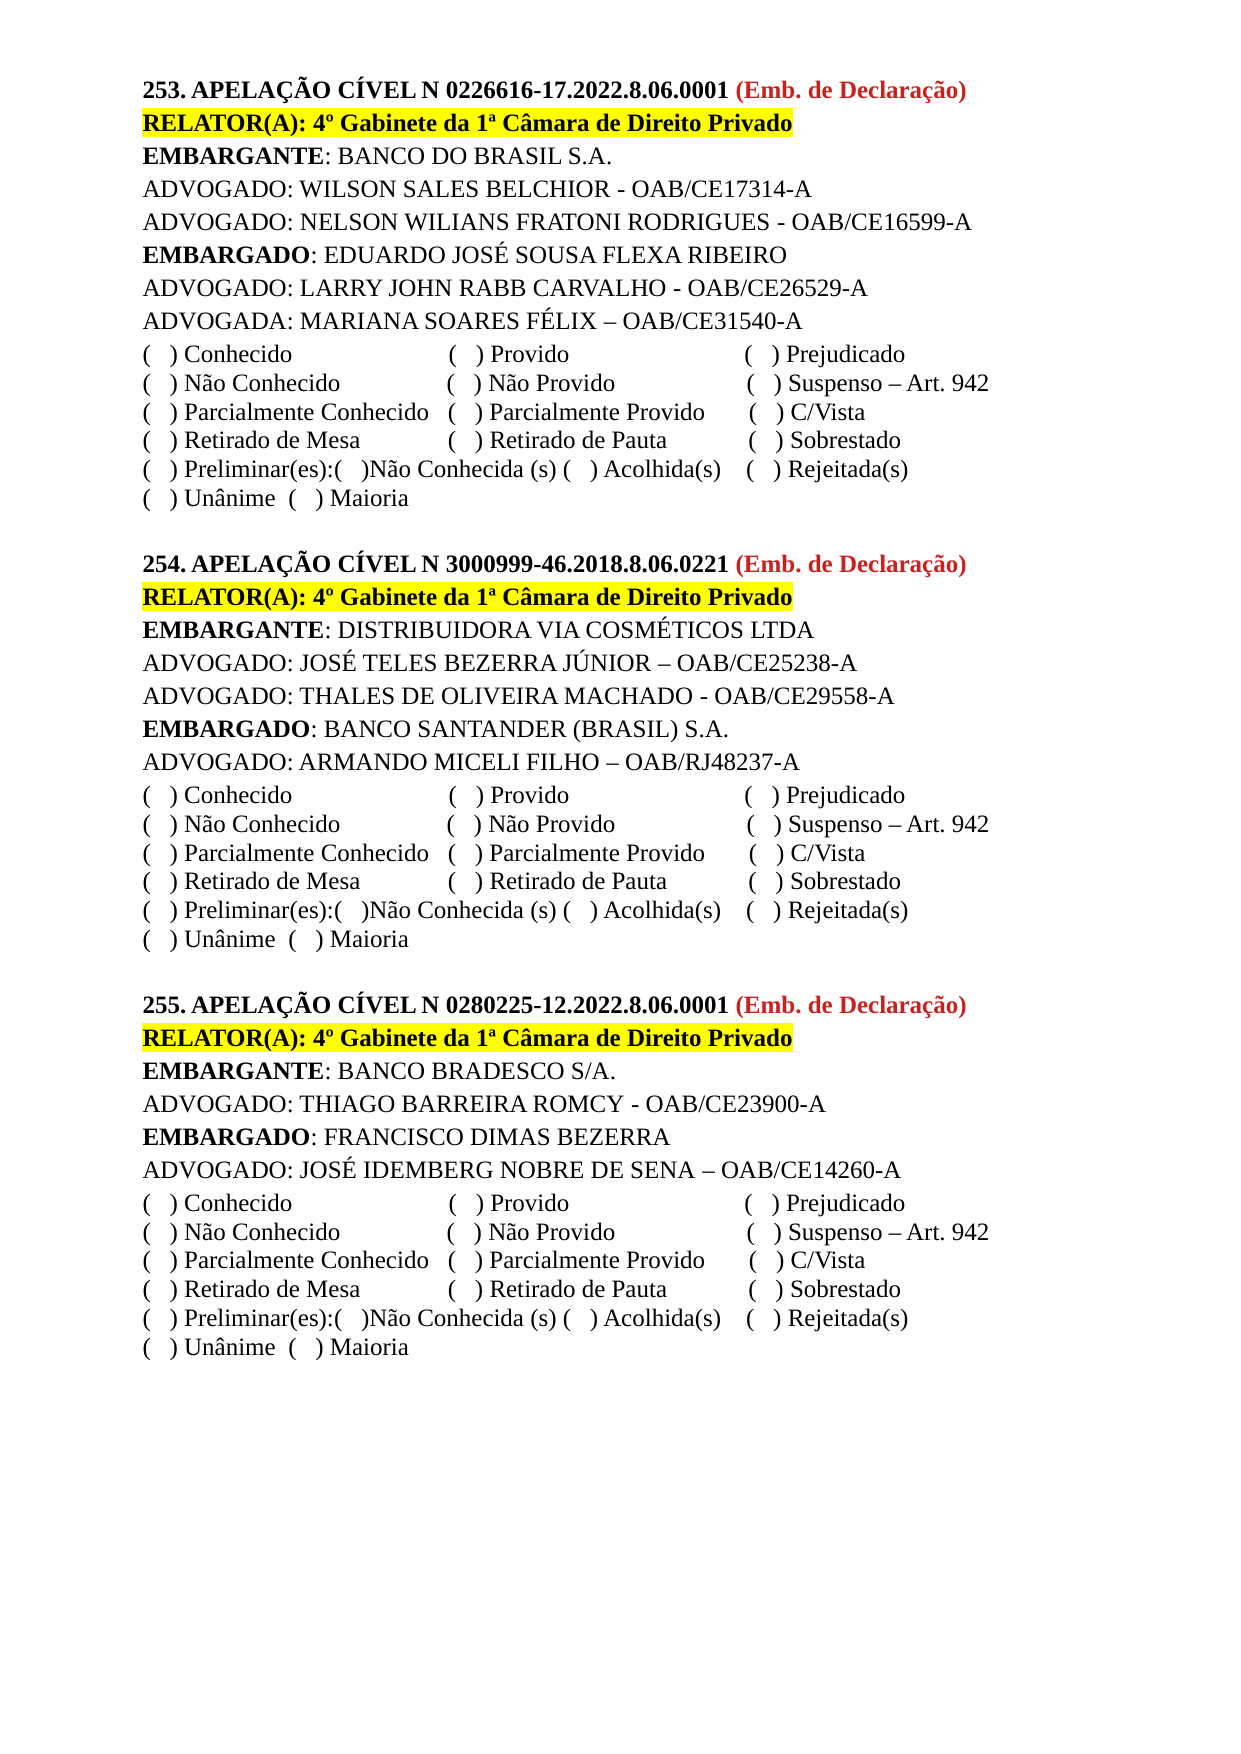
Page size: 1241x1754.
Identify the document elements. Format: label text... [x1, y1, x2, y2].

text ( ) Unânime ( ) Maioria [142, 1332, 1141, 1427]
text ( ) Parcialmente Conhecido ( ) Parcialmente Provido ( ) C/Vista [142, 1246, 1158, 1274]
text ( ) Unânime ( ) Maioria 255. APELAÇÃO CÍVEL N 0280225-12.2022.8.06.0001 (Emb. de Declaração) RELATOR(A): 4º Gabinete da 1ª Câmara de Direito Privado EMBARGANTE: BANCO BRADESCO S/A. ADVOGADO: THIAGO BARREIRA ROMCY - OAB/CE23900-A EMBARGADO: FRANCISCO DIMAS BEZERRA ADVOGADO: JOSÉ IDEMBERG NOBRE DE SENA – OAB/CE14260-A [142, 924, 1141, 1184]
text ( ) Conhecido ( ) Provido ( ) Prejudicado [142, 780, 1141, 809]
text ( ) Retirado de Mesa ( ) Retirado de Pauta ( ) Sobrestado [142, 425, 1158, 454]
text ( ) Conhecido ( ) Provido ( ) Prejudicado [142, 1188, 1141, 1217]
text ( ) Não Conhecido ( ) Não Provido ( ) Suspenso – Art. 942 [142, 368, 1158, 397]
text ( ) Preliminar(es):( )Não Conhecida (s) ( ) Acolhida(s) ( ) Rejeitada(s) [142, 1303, 1158, 1332]
text ( ) Parcialmente Conhecido ( ) Parcialmente Provido ( ) C/Vista [142, 397, 1158, 425]
text ( ) Retirado de Mesa ( ) Retirado de Pauta ( ) Sobrestado [142, 866, 1158, 895]
text ( ) Não Conhecido ( ) Não Provido ( ) Suspenso – Art. 942 [142, 809, 1158, 838]
text ADVOGADO: THALES DE OLIVEIRA MACHADO - OAB/CE29558-A EMBARGADO: BANCO SANTANDER (BRASIL) S.A. ADVOGADO: ARMANDO MICELI FILHO – OAB/RJ48237-A [142, 681, 1141, 776]
text ( ) Conhecido ( ) Provido ( ) Prejudicado [142, 339, 1141, 368]
text ( ) Preliminar(es):( )Não Conhecida (s) ( ) Acolhida(s) ( ) Rejeitada(s) [142, 454, 1158, 483]
text ( ) Parcialmente Conhecido ( ) Parcialmente Provido ( ) C/Vista [142, 838, 1158, 866]
text ( ) Não Conhecido ( ) Não Provido ( ) Suspenso – Art. 942 [142, 1217, 1158, 1246]
text ( ) Unânime ( ) Maioria 254. APELAÇÃO CÍVEL N 3000999-46.2018.8.06.0221 (Emb. de Declaração) RELATOR(A): 4º Gabinete da 1ª Câmara de Direito Privado EMBARGANTE: DISTRIBUIDORA VIA COSMÉTICOS LTDA ADVOGADO: JOSÉ TELES BEZERRA JÚNIOR – OAB/CE25238-A [142, 483, 1141, 677]
text ( ) Retirado de Mesa ( ) Retirado de Pauta ( ) Sobrestado [142, 1274, 1158, 1303]
text ( ) Preliminar(es):( )Não Conhecida (s) ( ) Acolhida(s) ( ) Rejeitada(s) [142, 895, 1158, 924]
text 253. APELAÇÃO CÍVEL N 0226616-17.2022.8.06.0001 (Emb. de Declaração) RELATOR(A): 4º Gabinete da 1ª Câmara de Direito Privado EMBARGANTE: BANCO DO BRASIL S.A. ADVOGADO: WILSON SALES BELCHIOR - OAB/CE17314-A ADVOGADO: NELSON WILIANS FRATONI RODRIGUES - OAB/CE16599-A EMBARGADO: EDUARDO JOSÉ SOUSA FLEXA RIBEIRO ADVOGADO: LARRY JOHN RABB CARVALHO - OAB/CE26529-A ADVOGADA: MARIANA SOARES FÉLIX – OAB/CE31540-A [142, 75, 1141, 335]
